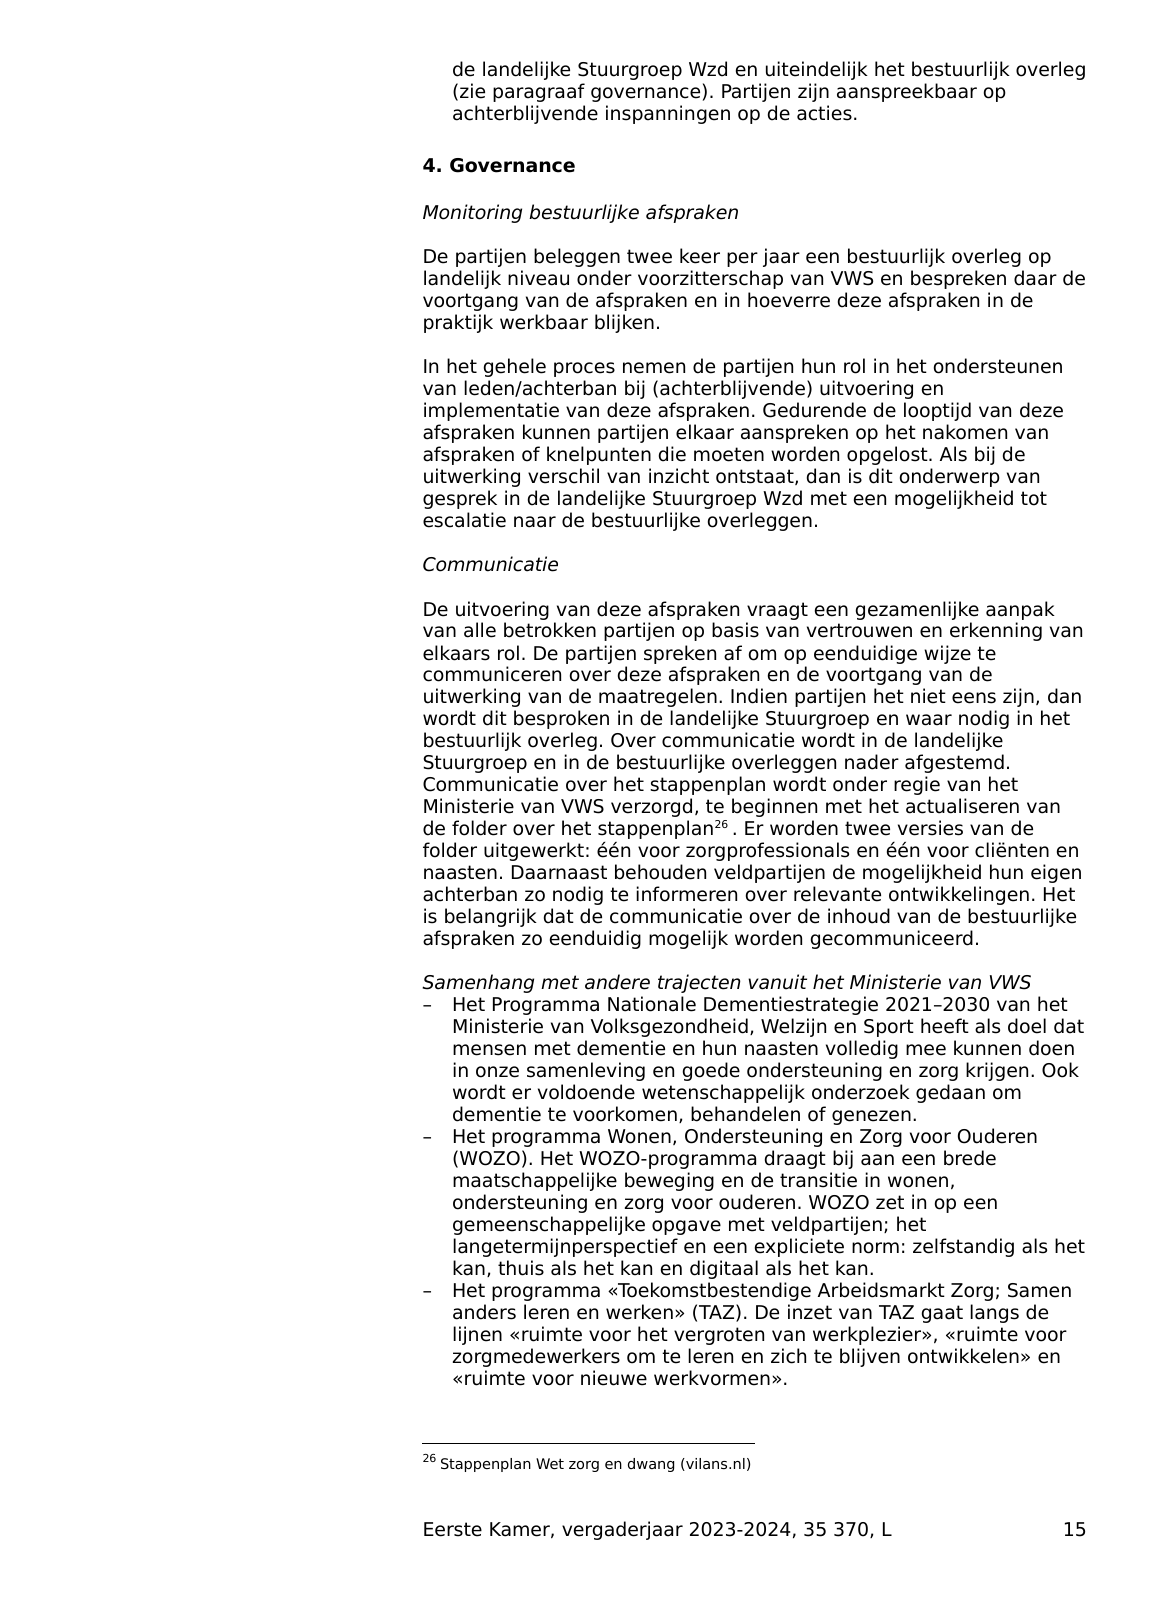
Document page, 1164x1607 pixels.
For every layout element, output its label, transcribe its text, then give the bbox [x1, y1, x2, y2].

text In het gehele proces nemen de partijen hun rol in het ondersteunen van leden/achterban bij (achterblijvende) uitvoering en implementatie van deze afspraken. Gedurende de looptijd van deze afspraken kunnen partijen elkaar aanspreken op het nakomen van afspraken of knelpunten die moeten worden opgelost. Als bij de uitwerking verschil van inzicht ontstaat, dan is dit onderwerp van gesprek in de landelijke Stuurgroep Wzd met een mogelijkheid tot escalatie naar de bestuurlijke overleggen. [422, 356, 1087, 532]
subtitle Monitoring bestuurlijke afspraken [422, 202, 1087, 224]
text – Het Programma Nationale Dementiestrategie 2021–2030 van het Ministerie van Volksgezondheid, Welzijn en Sport heeft als doel dat mensen met dementie en hun naasten volledig mee kunnen doen in onze samenleving en goede ondersteuning en zorg krijgen. Ook wordt er voldoende wetenschappelijk onderzoek gedaan om dementie te voorkomen, behandelen of genezen. [422, 994, 1087, 1126]
text Stappenplan Wet zorg en dwang (vilans.nl) [422, 1452, 1087, 1474]
text – Het programma Wonen, Ondersteuning en Zorg voor Ouderen (WOZO). Het WOZO-programma draagt bij aan een brede maatschappelijke beweging en de transitie in wonen, ondersteuning en zorg voor ouderen. WOZO zet in op een gemeenschappelijke opgave met veldpartijen; het langetermijnperspectief en een expliciete norm: zelfstandig als het kan, thuis als het kan en digitaal als het kan. [422, 1126, 1087, 1280]
text de landelijke Stuurgroep Wzd en uiteindelijk het bestuurlijk overleg (zie paragraaf governance). Partijen zijn aanspreekbaar op achterblijvende inspanningen op de acties. [422, 59, 1087, 125]
subtitle 4. Governance [422, 155, 1087, 177]
text De uitvoering van deze afspraken vraagt een gezamenlijke aanpak van alle betrokken partijen op basis van vertrouwen en erkenning van elkaars rol. De partijen spreken af om op eenduidige wijze te communiceren over deze afspraken en de voortgang van de uitwerking van de maatregelen. Indien partijen het niet eens zijn, dan wordt dit besproken in de landelijke Stuurgroep en waar nodig in het bestuurlijk overleg. Over communicatie wordt in de landelijke Stuurgroep en in de bestuurlijke overleggen nader afgestemd. Communicatie over het stappenplan wordt onder regie van het Ministerie van VWS verzorgd, te beginnen met het actualiseren van de folder over het stappenplan. Er worden twee versies van de folder uitgewerkt: één voor zorgprofessionals en één voor cliënten en naasten. Daarnaast behouden veldpartijen de mogelijkheid hun eigen achterban zo nodig te informeren over relevante ontwikkelingen. Het is belangrijk dat de communicatie over de inhoud van de bestuurlijke afspraken zo eenduidig mogelijk worden gecommuniceerd. [422, 598, 1087, 950]
text – Het programma «Toekomstbestendige Arbeidsmarkt Zorg; Samen anders leren en werken» (TAZ). De inzet van TAZ gaat langs de lijnen «ruimte voor het vergroten van werkplezier», «ruimte voor zorgmedewerkers om te leren en zich te blijven ontwikkelen» en «ruimte voor nieuwe werkvormen». [422, 1280, 1087, 1390]
text De partijen beleggen twee keer per jaar een bestuurlijk overleg op landelijk niveau onder voorzitterschap van VWS en bespreken daar de voortgang van de afspraken en in hoeverre deze afspraken in de praktijk werkbaar blijken. [422, 246, 1087, 334]
subtitle Samenhang met andere trajecten vanuit het Ministerie van VWS [422, 972, 1087, 994]
subtitle Communicatie [422, 554, 1087, 576]
